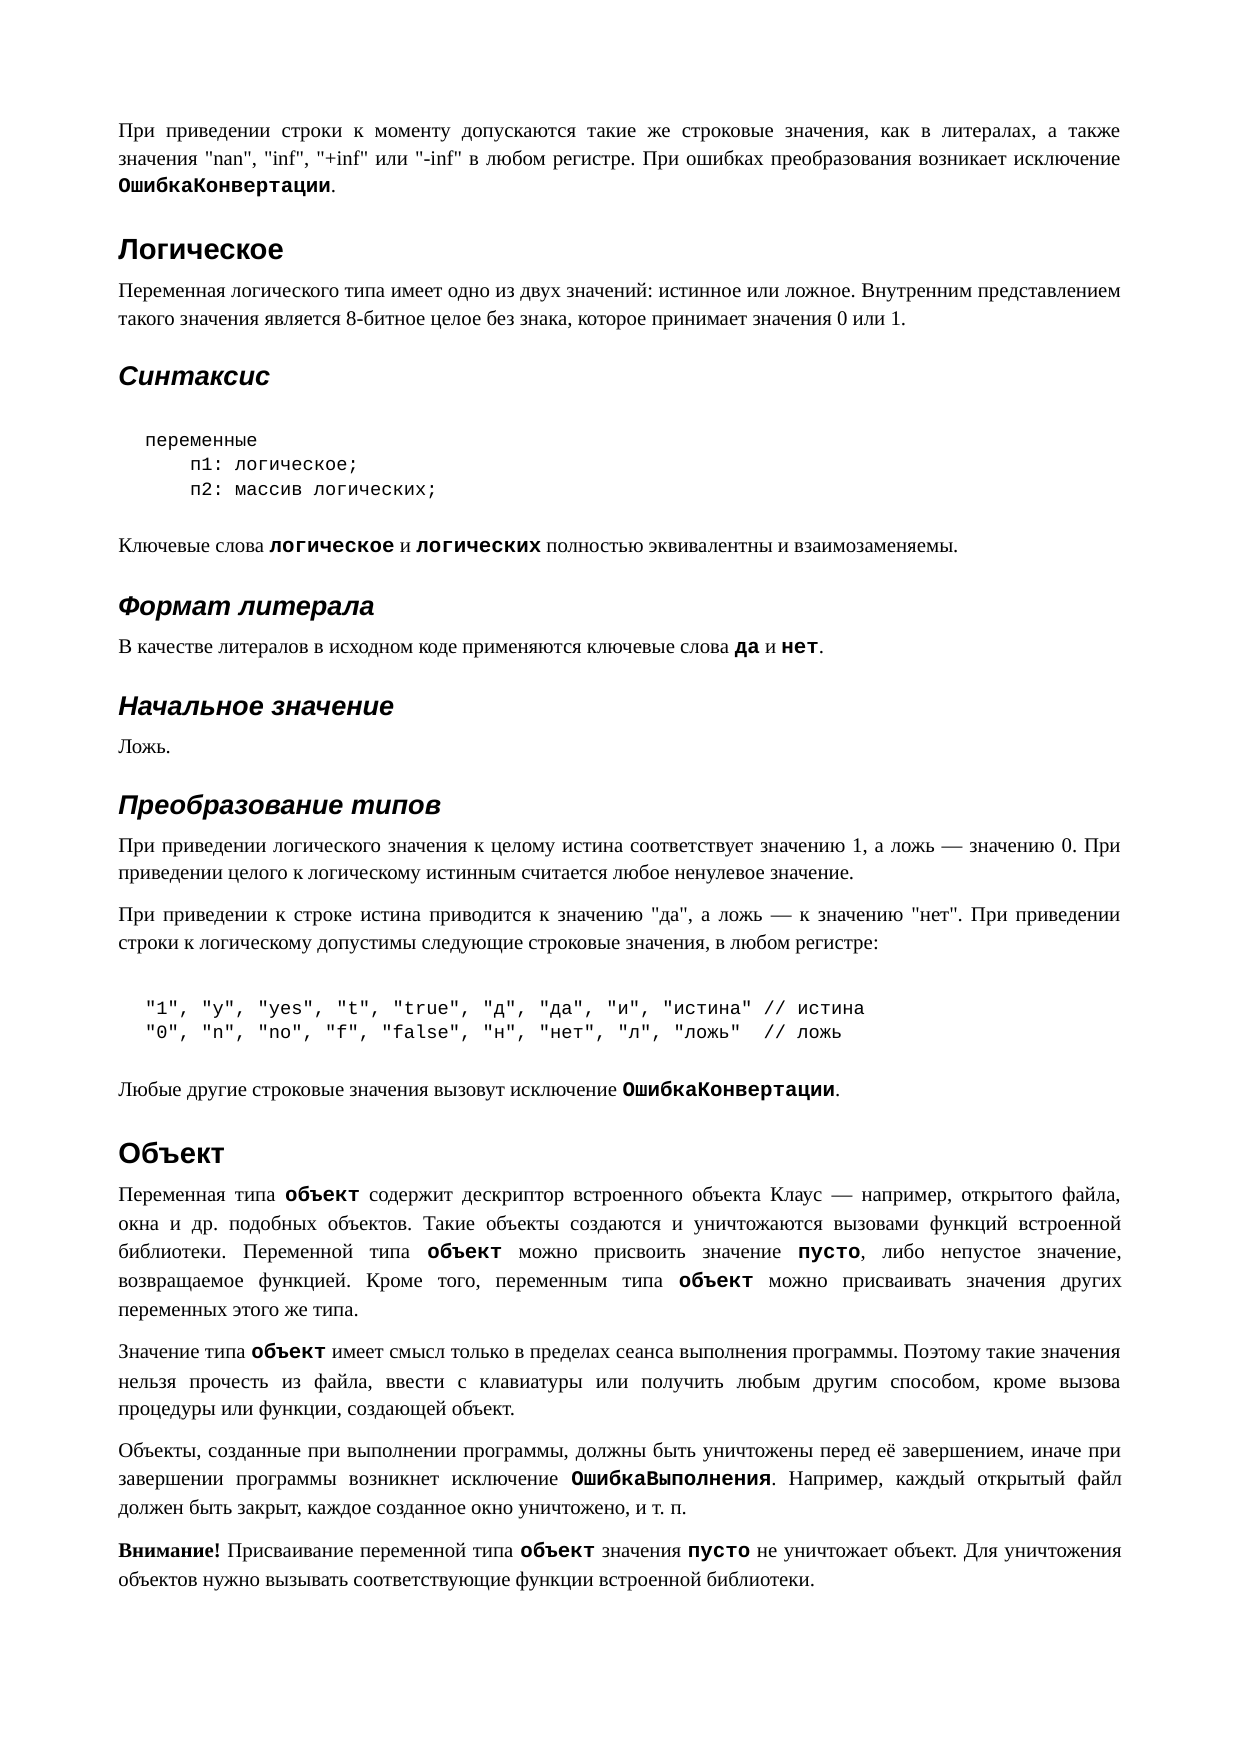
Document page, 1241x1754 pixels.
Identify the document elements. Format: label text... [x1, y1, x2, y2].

text Объекты, созданные при выполнении программы, должны быть уничтожены перед её завершением, иначе при завершении программы возникнет исключение ОшибкаВыполнения. Например, каждый открытый файл должен быть закрыт, каждое созданное окно уничтожено, и т. п. [118, 1438, 1122, 1519]
subtitle Объект [118, 1136, 1122, 1169]
text Ключевые слова логическое и логических полностью эквивалентны и взаимозаменяемы. [118, 533, 1122, 559]
text При приведении к строке истина приводится к значению "да", а ложь — к значению "нет". При приведении строки к логическому допустимы следующие строковые значения, в любом регистре: [118, 902, 1122, 954]
text Ложь. [118, 734, 1122, 758]
text "1", "y", "yes", "t", "true", "д", "да", "и", "истина" // истина [136, 990, 1104, 1014]
subtitle Логическое [118, 232, 1122, 266]
text Значение типа объект имеет смысл только в пределах сеанса выполнения программы. Поэтому такие значения нельзя прочесть из файла, ввести с клавиатуры или получить любым другим способом, кроме вызова процедуры или функции, создающей объект. [118, 1339, 1122, 1420]
text В качестве литералов в исходном коде применяются ключевые слова да и нет. [118, 634, 1122, 659]
text Переменная типа объект содержит дескриптор встроенного объекта Клаус — например, открытого файла, окна и др. подобных объектов. Такие объекты создаются и уничтожаются вызовами функций встроенной библиотеки. Переменной типа объект можно присвоить значение пусто, либо непустое значение, возвращаемое функцией. Кроме того, переменным типа объект можно присваивать значения других переменных этого же типа. [118, 1182, 1122, 1321]
text При приведении строки к моменту допускаются такие же строковые значения, как в литералах, а также значения "nan", "inf", "+inf" или "-inf" в любом регистре. При ошибках преобразования возникает исключение ОшибкаКонвертации. [118, 118, 1122, 199]
subtitle Преобразование типов [118, 789, 1122, 820]
subtitle Синтаксис [118, 360, 1122, 392]
subtitle Формат литерала [118, 590, 1122, 621]
text Любые другие строковые значения вызовут исключение ОшибкаКонвертации. [118, 1077, 1122, 1103]
text Переменная логического типа имеет одно из двух значений: истинное или ложное. Внутренним представлением такого значения является 8-битное целое без знака, которое принимает значения 0 или 1. [118, 278, 1122, 330]
text При приведении логического значения к целому истина соответствует значению 1, а ложь — значению 0. При приведении целого к логическому истинным считается любое ненулевое значение. [118, 833, 1122, 884]
text переменные п1: логическое; п2: массив логических; [136, 422, 1104, 509]
subtitle Начальное значение [118, 690, 1122, 722]
text "0", "n", "no", "f", "false", "н", "нет", "л", "ложь" // ложь [136, 1014, 1104, 1053]
text Внимание! Присваивание переменной типа объект значения пусто не уничтожает объект. Для уничтожения объектов нужно вызывать соответствующие функции встроенной библиотеки. [118, 1537, 1122, 1591]
